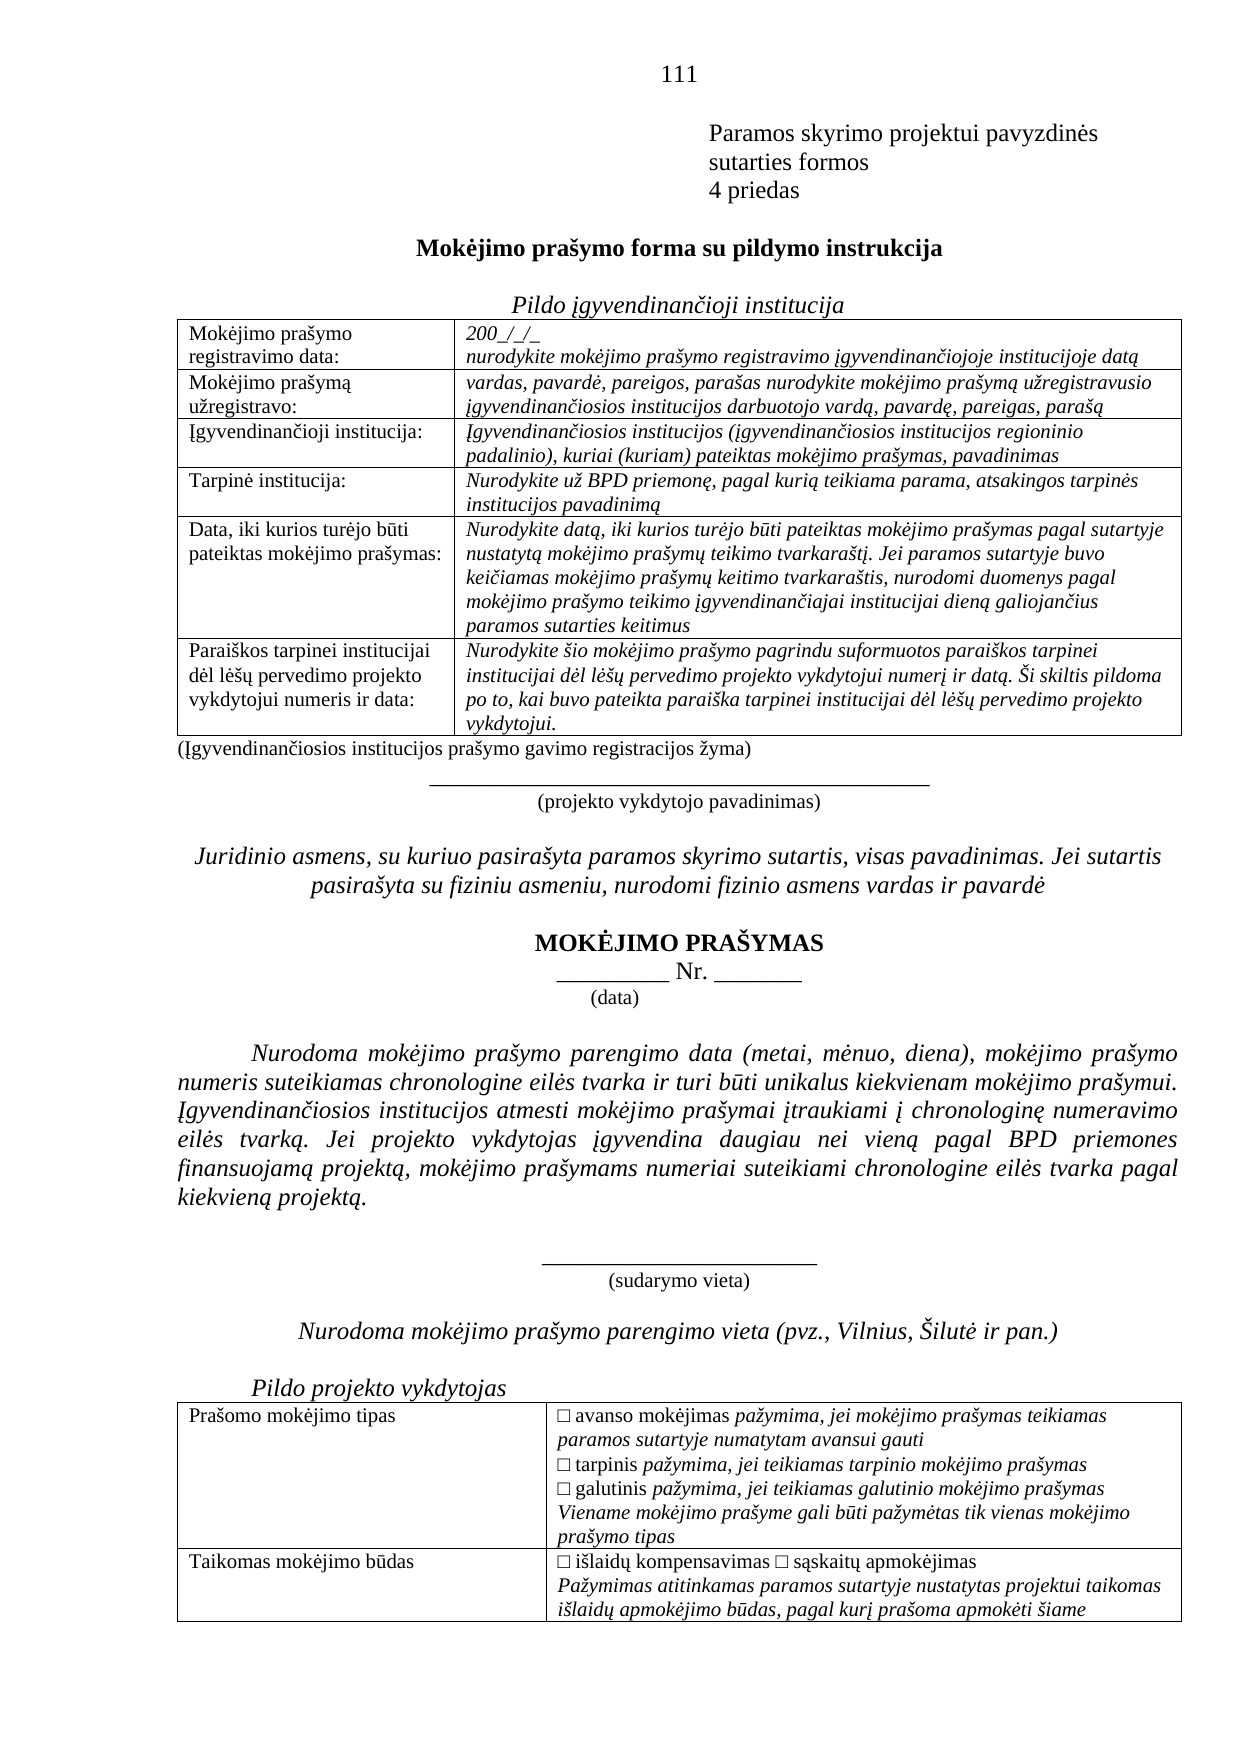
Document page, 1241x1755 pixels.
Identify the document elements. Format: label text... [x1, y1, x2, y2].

text Nurodoma mokėjimo prašymo parengimo vieta (pvz., Vilnius, Šilutė ir pan.) [177, 1316, 1181, 1345]
table_header □ avanso mokėjimas pažymima, jei mokėjimo prašymas teikiamas paramos sutartyje numatytam avansui gauti □ tarpinis pažymima, jei teikiamas tarpinio mokėjimo prašymas □ galutinis pažymima, jei teikiamas galutinio mokėjimo prašymas Viename mokėjimo prašyme gali būti pažymėtas tik vienas mokėjimo prašymo tipas [547, 1403, 1181, 1548]
text Paramos skyrimo projektui pavyzdinės [709, 118, 1181, 147]
table_cell Paraiškos tarpinei institucijai dėl lėšų pervedimo projekto vykdytojui numeris ir data: [178, 639, 454, 735]
table_cell Įgyvendinančioji institucija: [178, 419, 454, 467]
text Mokėjimo prašymo forma su pildymo instrukcija [177, 233, 1181, 262]
text sutarties formos [177, 147, 1181, 176]
table_cell Nurodykite už BPD priemonę, pagal kurią teikiama parama, atsakingos tarpinės institucijos pavadinimą [455, 468, 1181, 516]
text Nurodoma mokėjimo prašymo parengimo data (metai, mėnuo, diena), mokėjimo prašymo numeris suteikiamas chronologine eilės tvarka ir turi būti unikalus kiekvienam mokėjimo prašymui. Įgyvendinančiosios institucijos atmesti mokėjimo prašymai įtraukiami į chronologinę numeravimo eilės tvarką. Jei projekto vykdytojas įgyvendina daugiau nei vieną pagal BPD priemones finansuojamą projektą, mokėjimo prašymams numeriai suteikiami chronologine eilės tvarka pagal kiekvieną projektą. [177, 1038, 1181, 1210]
table_cell Nurodykite šio mokėjimo prašymo pagrindu suformuotos paraiškos tarpinei institucijai dėl lėšų pervedimo projekto vykdytojui numerį ir datą. Ši skiltis pildoma po to, kai buvo pateikta paraiška tarpinei institucijai dėl lėšų pervedimo projekto vykdytojui. [455, 639, 1181, 735]
table_header Mokėjimo prašymo registravimo data: [178, 320, 454, 368]
text MOKĖJIMO PRAŠYMAS [177, 928, 1181, 956]
text Juridinio asmens, su kuriuo pasirašyta paramos skyrimo sutartis, visas pavadinimas. Jei sutartis pasirašyta su fiziniu asmeniu, nurodomi fizinio asmens vardas ir pavardė [177, 841, 1181, 899]
table_cell Taikomas mokėjimo būdas [178, 1549, 546, 1621]
table_header 200_/_/_ nurodykite mokėjimo prašymo registravimo įgyvendinančiojoje institucijoje datą [455, 320, 1181, 368]
table_cell □ išlaidų kompensavimas □ sąskaitų apmokėjimas Pažymimas atitinkamas paramos sutartyje nustatytas projektui taikomas išlaidų apmokėjimo būdas, pagal kurį prašoma apmokėti šiame [547, 1549, 1181, 1621]
table_cell Tarpinė institucija: [178, 468, 454, 516]
text (sudarymo vieta) [177, 1268, 1181, 1292]
text (data) [177, 985, 1181, 1009]
table_cell Mokėjimo prašymą užregistravo: [178, 370, 454, 418]
table_cell Nurodykite datą, iki kurios turėjo būti pateiktas mokėjimo prašymas pagal sutartyje nustatytą mokėjimo prašymų teikimo tvarkaraštį. Jei paramos sutartyje buvo keičiamas mokėjimo prašymų keitimo tvarkaraštis, nurodomi duomenys pagal mokėjimo prašymo teikimo įgyvendinančiajai institucijai dieną galiojančius paramos sutarties keitimus [455, 517, 1181, 637]
table_cell Data, iki kurios turėjo būti pateiktas mokėjimo prašymas: [178, 517, 454, 637]
text ________________________________________ [177, 760, 1181, 788]
text (projekto vykdytojo pavadinimas) [177, 788, 1181, 813]
table_cell vardas, pavardė, pareigos, parašas nurodykite mokėjimo prašymą užregistravusio įgyvendinančiosios institucijos darbuotojo vardą, pavardę, pareigas, parašą [455, 370, 1181, 418]
text 4 priedas [177, 176, 1181, 204]
table_header Prašomo mokėjimo tipas [178, 1403, 546, 1548]
text _________ Nr. _______ [177, 956, 1181, 985]
text (Įgyvendinančiosios institucijos prašymo gavimo registracijos žyma) [177, 736, 1181, 760]
text ______________________ [177, 1239, 1181, 1268]
text Pildo įgyvendinančioji institucija [177, 291, 1181, 319]
text Pildo projekto vykdytojas [177, 1373, 1181, 1402]
table_cell Įgyvendinančiosios institucijos (įgyvendinančiosios institucijos regioninio padalinio), kuriai (kuriam) pateiktas mokėjimo prašymas, pavadinimas [455, 419, 1181, 467]
